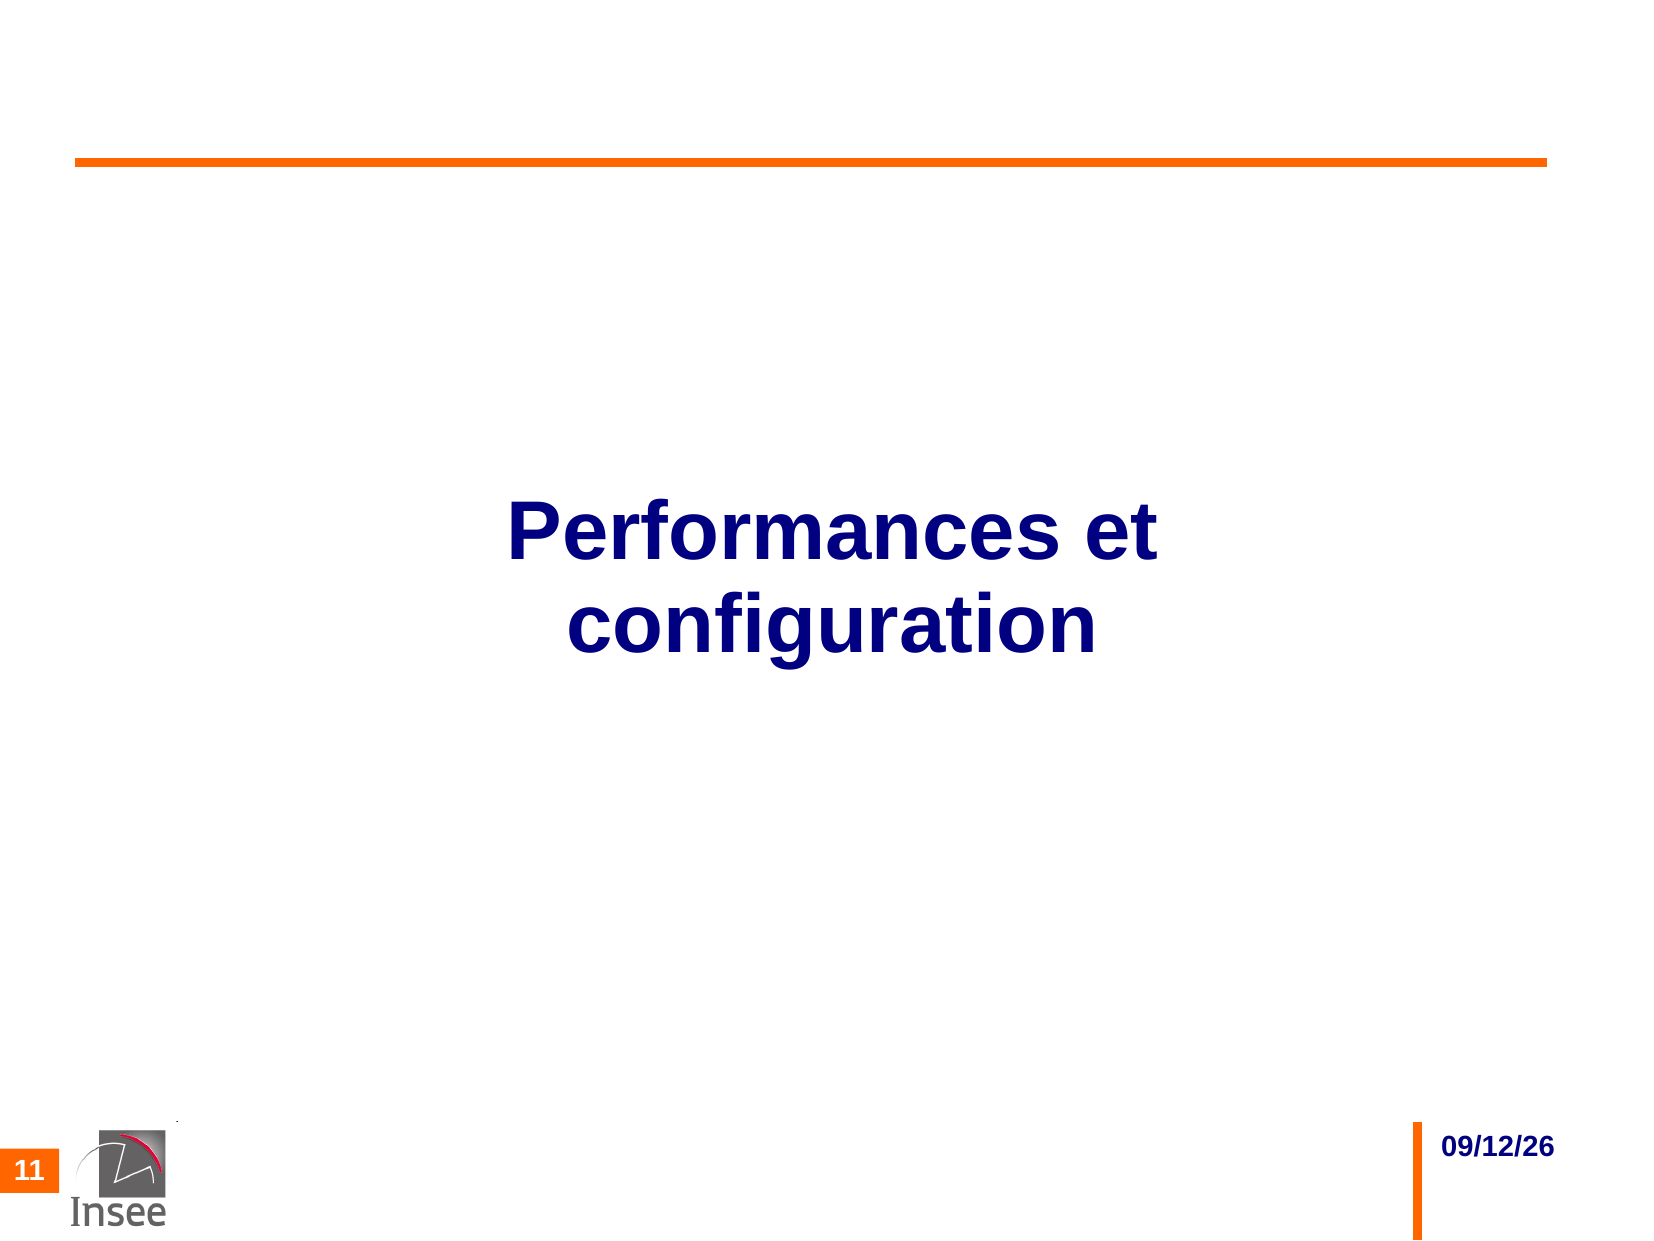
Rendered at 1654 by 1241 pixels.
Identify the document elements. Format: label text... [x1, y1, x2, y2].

list Performances et configuration [389, 484, 1205, 726]
picture [62, 1121, 178, 1241]
